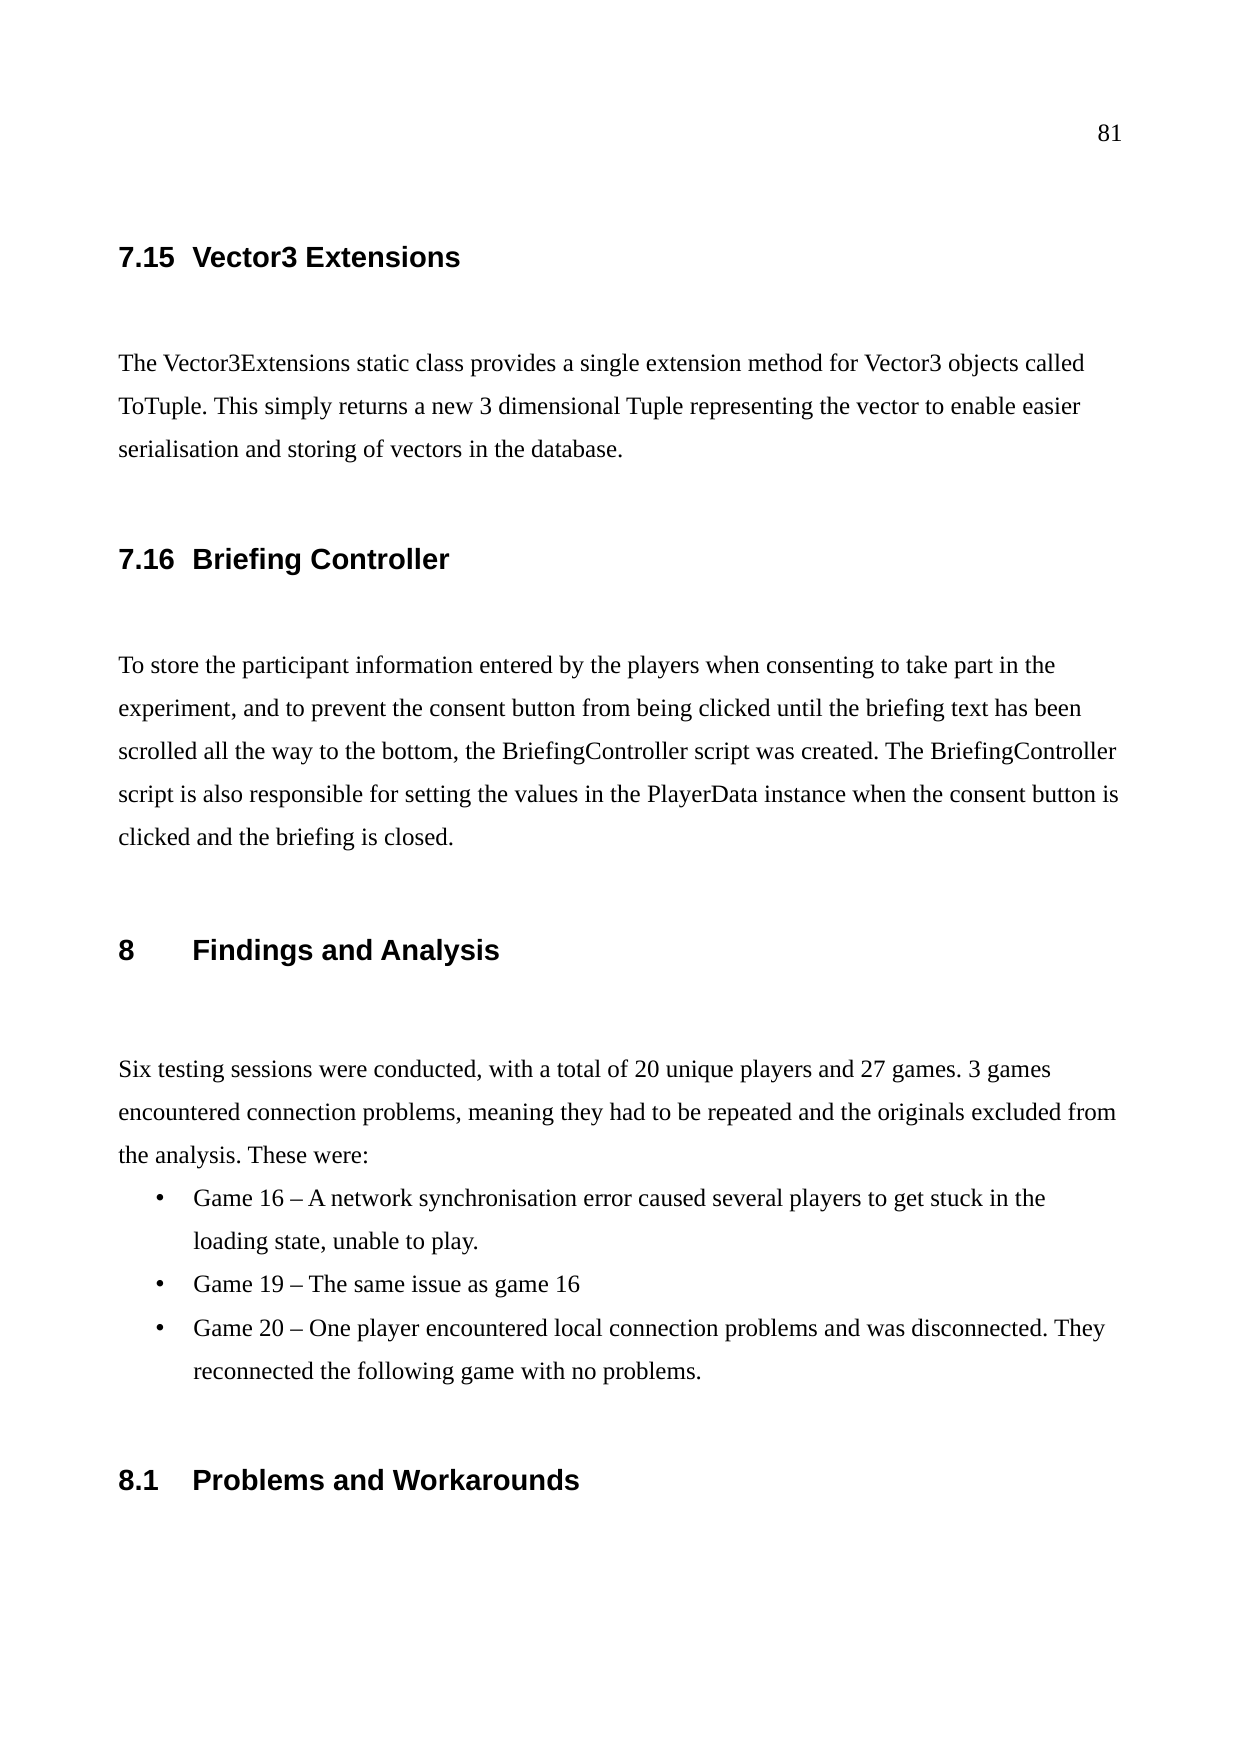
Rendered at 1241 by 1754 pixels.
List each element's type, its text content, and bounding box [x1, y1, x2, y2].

list Game 20 – One player encountered local connection problems and was disconnected. They reconnected the following game with no problems. [156, 1313, 1122, 1384]
subtitle Findings and Analysis [118, 933, 1122, 967]
text Six testing sessions were conducted, with a total of 20 unique players and 27 games. 3 games encountered connection problems, meaning they had to be repeated and the originals excluded from the analysis. These were: [118, 1054, 1122, 1169]
list Game 19 – The same issue as game 16 [156, 1269, 1122, 1298]
text To store the participant information entered by the players when consenting to take part in the experiment, and to prevent the consent button from being clicked until the briefing text has been scrolled all the way to the bottom, the BriefingController script was created. The BriefingController script is also responsible for setting the values in the PlayerData instance when the consent button is clicked and the briefing is closed. [118, 650, 1122, 851]
text The Vector3Extensions static class provides a single extension method for Vector3 objects called ToTuple. This simply returns a new 3 dimensional Tuple representing the vector to enable easier serialisation and storing of vectors in the database. [118, 348, 1122, 463]
list Game 16 – A network synchronisation error caused several players to get stuck in the loading state, unable to play. [156, 1183, 1122, 1255]
subtitle Problems and Workarounds [118, 1463, 1122, 1496]
subtitle Briefing Controller [118, 542, 1122, 575]
subtitle Vector3 Extensions [118, 240, 1122, 274]
